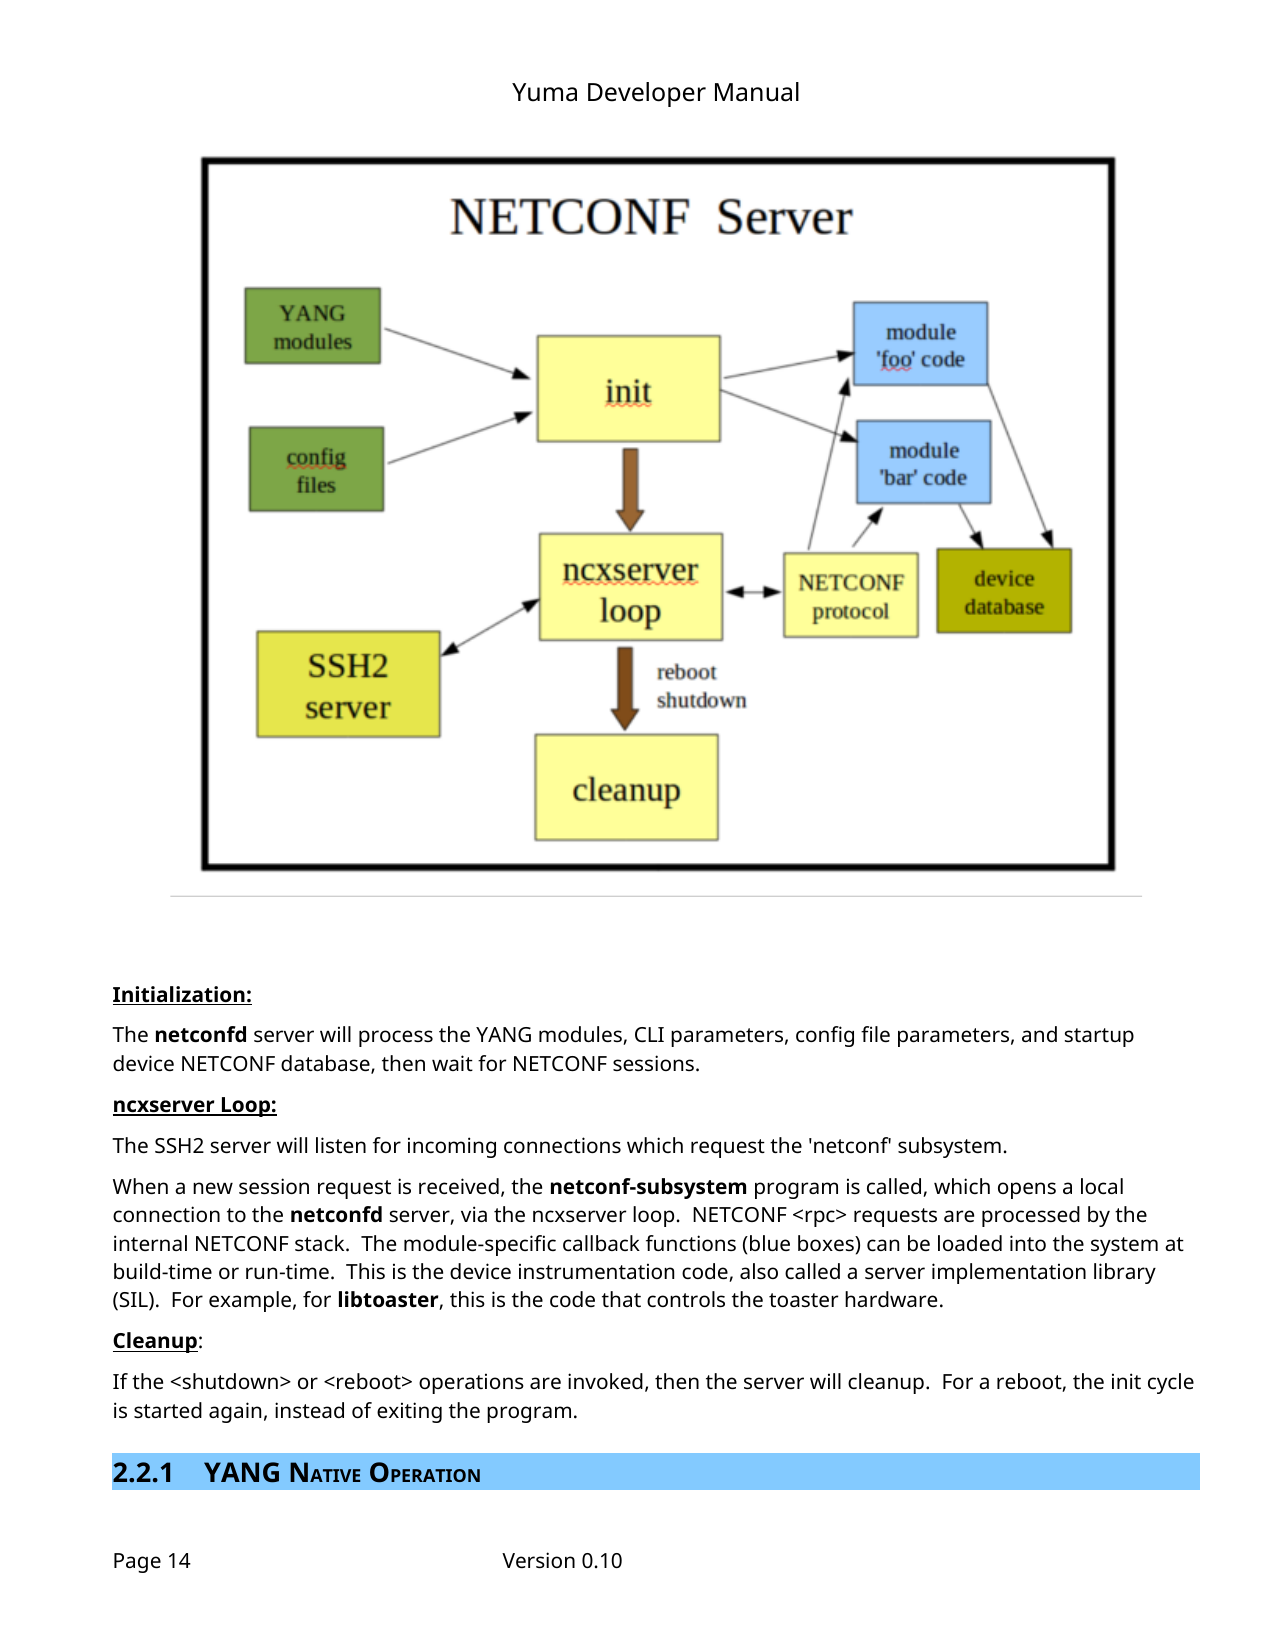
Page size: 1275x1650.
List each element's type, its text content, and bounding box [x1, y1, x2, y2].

picture [170, 138, 1143, 898]
subtitle YANG Native Operation [112, 1453, 1200, 1490]
text Cleanup: [112, 1327, 1200, 1355]
text ncxserver Loop: [112, 1090, 1200, 1118]
text The netconfd server will process the YANG modules, CLI parameters, config file parameters, and startup device NETCONF database, then wait for NETCONF sessions. [112, 1021, 1200, 1077]
text If the <shutdown> or <reboot> operations are invoked, then the server will cleanup. For a reboot, the init cycle is started again, instead of exiting the program. [112, 1367, 1200, 1424]
text The SSH2 server will listen for incoming connections which request the 'netconf' subsystem. [112, 1131, 1200, 1159]
text Initialization: [112, 980, 1200, 1008]
text When a new session request is received, the netconf-subsystem program is called, which opens a local connection to the netconfd server, via the ncxserver loop. NETCONF <rpc> requests are processed by the internal NETCONF stack. The module-specific callback functions (blue boxes) can be loaded into the system at build-time or run-time. This is the device instrumentation code, also called a server implementation library (SIL). For example, for libtoaster, this is the code that controls the toaster hardware. [112, 1172, 1200, 1314]
